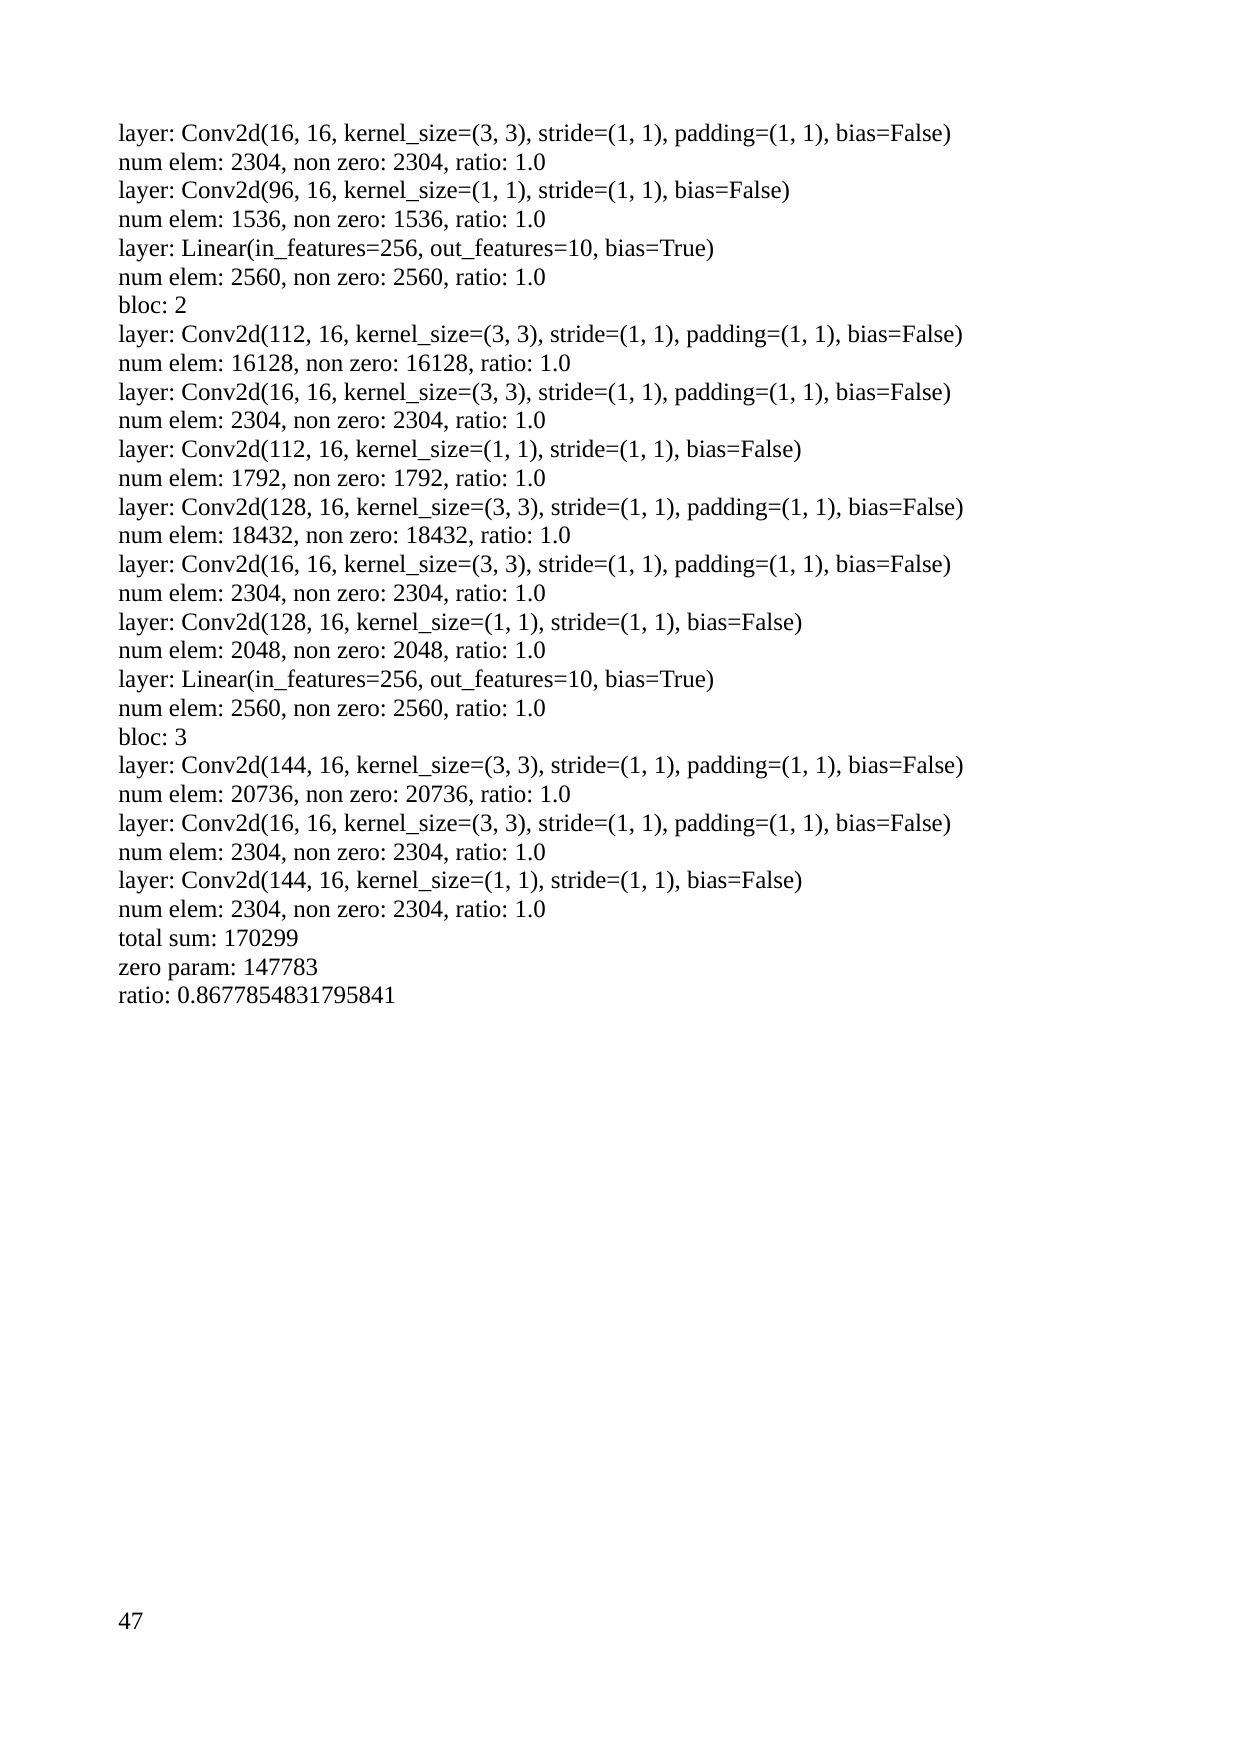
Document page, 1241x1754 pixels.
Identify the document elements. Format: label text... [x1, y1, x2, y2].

text num elem: 18432, non zero: 18432, ratio: 1.0 [118, 521, 1122, 549]
text layer: Conv2d(16, 16, kernel_size=(3, 3), stride=(1, 1), padding=(1, 1), bias=False) [118, 808, 1122, 837]
text layer: Conv2d(128, 16, kernel_size=(1, 1), stride=(1, 1), bias=False) [118, 607, 1122, 636]
text num elem: 2304, non zero: 2304, ratio: 1.0 [118, 147, 1122, 176]
text zero param: 147783 [118, 952, 1122, 981]
text layer: Conv2d(112, 16, kernel_size=(1, 1), stride=(1, 1), bias=False) [118, 434, 1122, 463]
text layer: Conv2d(16, 16, kernel_size=(3, 3), stride=(1, 1), padding=(1, 1), bias=False) [118, 549, 1122, 578]
text layer: Conv2d(144, 16, kernel_size=(3, 3), stride=(1, 1), padding=(1, 1), bias=False) [118, 751, 1122, 779]
text bloc: 2 [118, 291, 1122, 319]
text num elem: 2560, non zero: 2560, ratio: 1.0 [118, 693, 1122, 722]
text num elem: 1536, non zero: 1536, ratio: 1.0 [118, 204, 1122, 233]
text num elem: 16128, non zero: 16128, ratio: 1.0 [118, 348, 1122, 377]
text num elem: 2304, non zero: 2304, ratio: 1.0 [118, 578, 1122, 607]
text num elem: 2304, non zero: 2304, ratio: 1.0 [118, 837, 1122, 866]
text layer: Conv2d(16, 16, kernel_size=(3, 3), stride=(1, 1), padding=(1, 1), bias=False) [118, 118, 1122, 147]
text bloc: 3 [118, 722, 1122, 751]
text num elem: 2048, non zero: 2048, ratio: 1.0 [118, 636, 1122, 664]
text layer: Conv2d(96, 16, kernel_size=(1, 1), stride=(1, 1), bias=False) [118, 176, 1122, 204]
text ratio: 0.8677854831795841 [118, 981, 1122, 1009]
text layer: Linear(in_features=256, out_features=10, bias=True) [118, 664, 1122, 693]
text layer: Linear(in_features=256, out_features=10, bias=True) [118, 233, 1122, 262]
text layer: Conv2d(16, 16, kernel_size=(3, 3), stride=(1, 1), padding=(1, 1), bias=False) [118, 377, 1122, 406]
text layer: Conv2d(128, 16, kernel_size=(3, 3), stride=(1, 1), padding=(1, 1), bias=False) [118, 492, 1122, 521]
text num elem: 1792, non zero: 1792, ratio: 1.0 [118, 463, 1122, 492]
text total sum: 170299 [118, 923, 1122, 952]
text num elem: 2560, non zero: 2560, ratio: 1.0 [118, 262, 1122, 291]
text num elem: 20736, non zero: 20736, ratio: 1.0 [118, 779, 1122, 808]
text layer: Conv2d(112, 16, kernel_size=(3, 3), stride=(1, 1), padding=(1, 1), bias=False) [118, 319, 1122, 348]
text num elem: 2304, non zero: 2304, ratio: 1.0 [118, 406, 1122, 434]
text layer: Conv2d(144, 16, kernel_size=(1, 1), stride=(1, 1), bias=False) [118, 866, 1122, 894]
text num elem: 2304, non zero: 2304, ratio: 1.0 [118, 894, 1122, 923]
